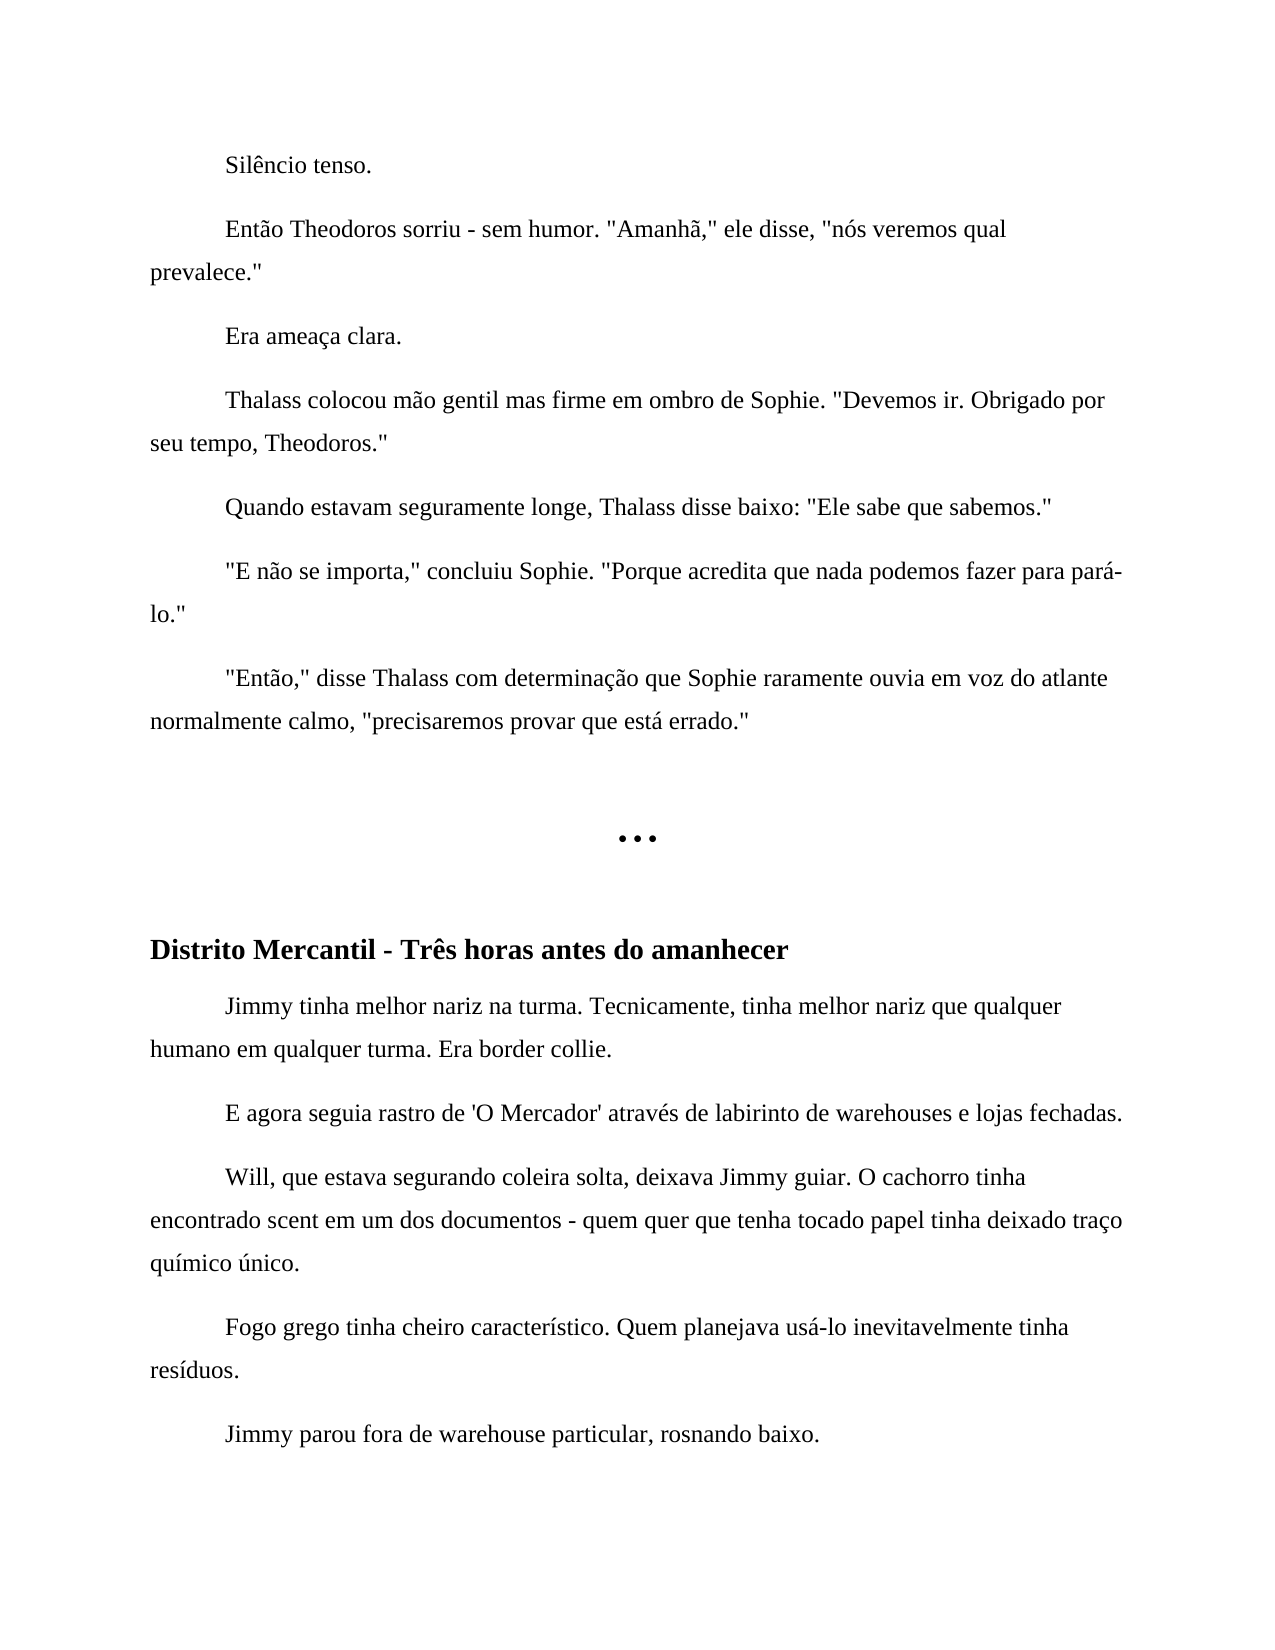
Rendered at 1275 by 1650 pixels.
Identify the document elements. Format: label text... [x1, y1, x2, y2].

text • • • [150, 824, 1125, 853]
text E agora seguia rastro de 'O Mercador' através de labirinto de warehouses e lojas fechadas. [150, 1098, 1125, 1127]
text Thalass colocou mão gentil mas firme em ombro de Sophie. "Devemos ir. Obrigado por seu tempo, Theodoros." [150, 385, 1125, 457]
text Will, que estava segurando coleira solta, deixava Jimmy guiar. O cachorro tinha encontrado scent em um dos documentos - quem quer que tenha tocado papel tinha deixado traço químico único. [150, 1162, 1125, 1277]
text Era ameaça clara. [150, 321, 1125, 350]
text Quando estavam seguramente longe, Thalass disse baixo: "Ele sabe que sabemos." [150, 492, 1125, 521]
text Distrito Mercantil - Três horas antes do amanhecer [150, 932, 1125, 965]
text Jimmy parou fora de warehouse particular, rosnando baixo. [150, 1419, 1125, 1448]
text Então Theodoros sorriu - sem humor. "Amanhã," ele disse, "nós veremos qual prevalece." [150, 214, 1125, 286]
text Silêncio tenso. [150, 150, 1125, 179]
text Fogo grego tinha cheiro característico. Quem planejava usá-lo inevitavelmente tinha resíduos. [150, 1312, 1125, 1384]
text "Então," disse Thalass com determinação que Sophie raramente ouvia em voz do atlante normalmente calmo, "precisaremos provar que está errado." [150, 663, 1125, 735]
text Jimmy tinha melhor nariz na turma. Tecnicamente, tinha melhor nariz que qualquer humano em qualquer turma. Era border collie. [150, 991, 1125, 1063]
text "E não se importa," concluiu Sophie. "Porque acredita que nada podemos fazer para pará-lo." [150, 556, 1125, 628]
